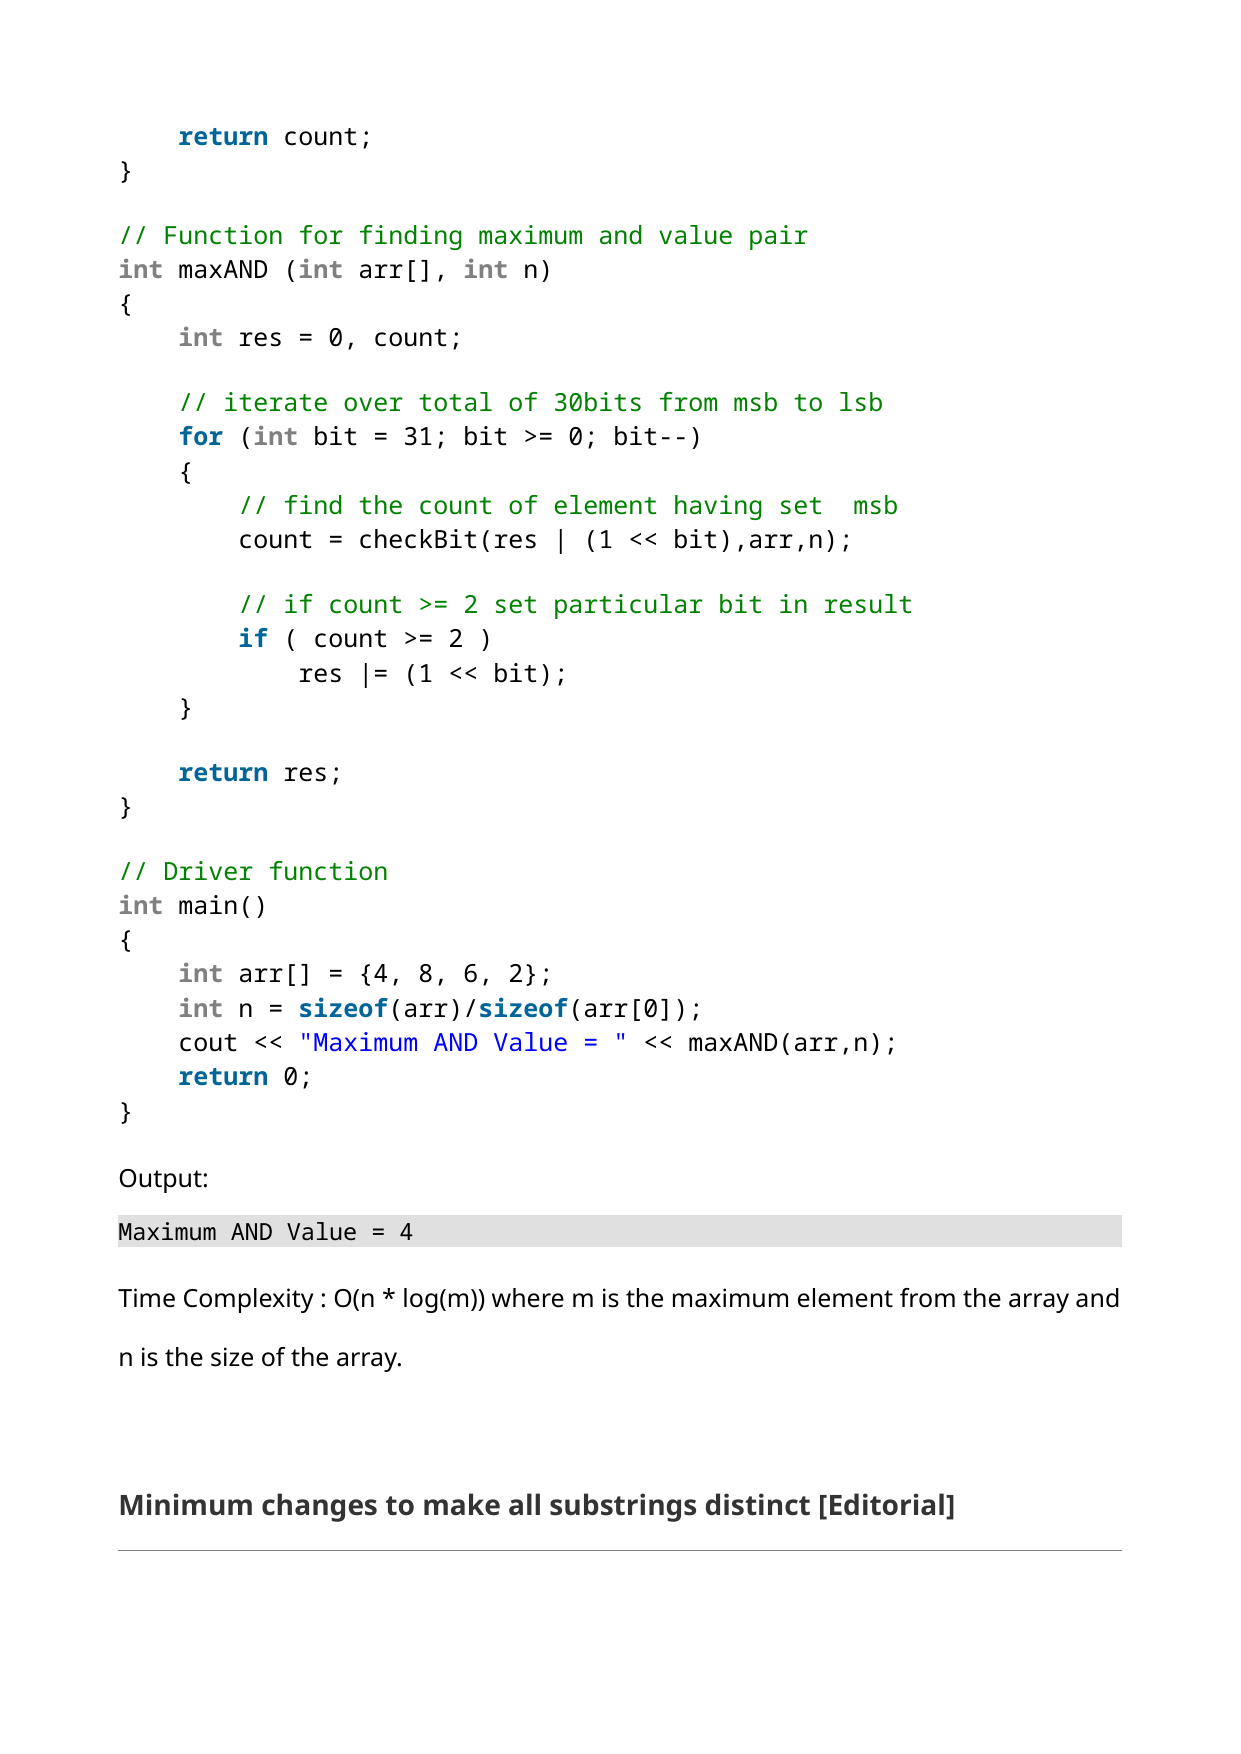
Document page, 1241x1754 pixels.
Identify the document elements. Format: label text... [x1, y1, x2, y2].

subtitle Minimum changes to make all substrings distinct [Editorial] [118, 1485, 1122, 1523]
text Time Complexity : O(n * log(m)) where m is the maximum element from the array and n is the size of the array. [118, 1281, 1122, 1373]
text Output: [118, 1127, 1122, 1195]
table_header return count; } // Function for finding maximum and value pair int maxAND (int arr[], int n) { int res = 0, count; // iterate over total of 30bits from msb to lsb for (int bit = 31; bit >= 0; bit--) { // find the count of element having set msb count = checkBit(res | (1 << bit),arr,n); // if count >= 2 set particular bit in result if ( count >= 2 ) res |= (1 << bit); } return res; } // Driver function int main() { int arr[] = {4, 8, 6, 2}; int n = sizeof(arr)/sizeof(arr[0]); cout << "Maximum AND Value = " << maxAND(arr,n); return 0; } [118, 118, 947, 1127]
text Maximum AND Value = 4 [118, 1215, 1122, 1247]
